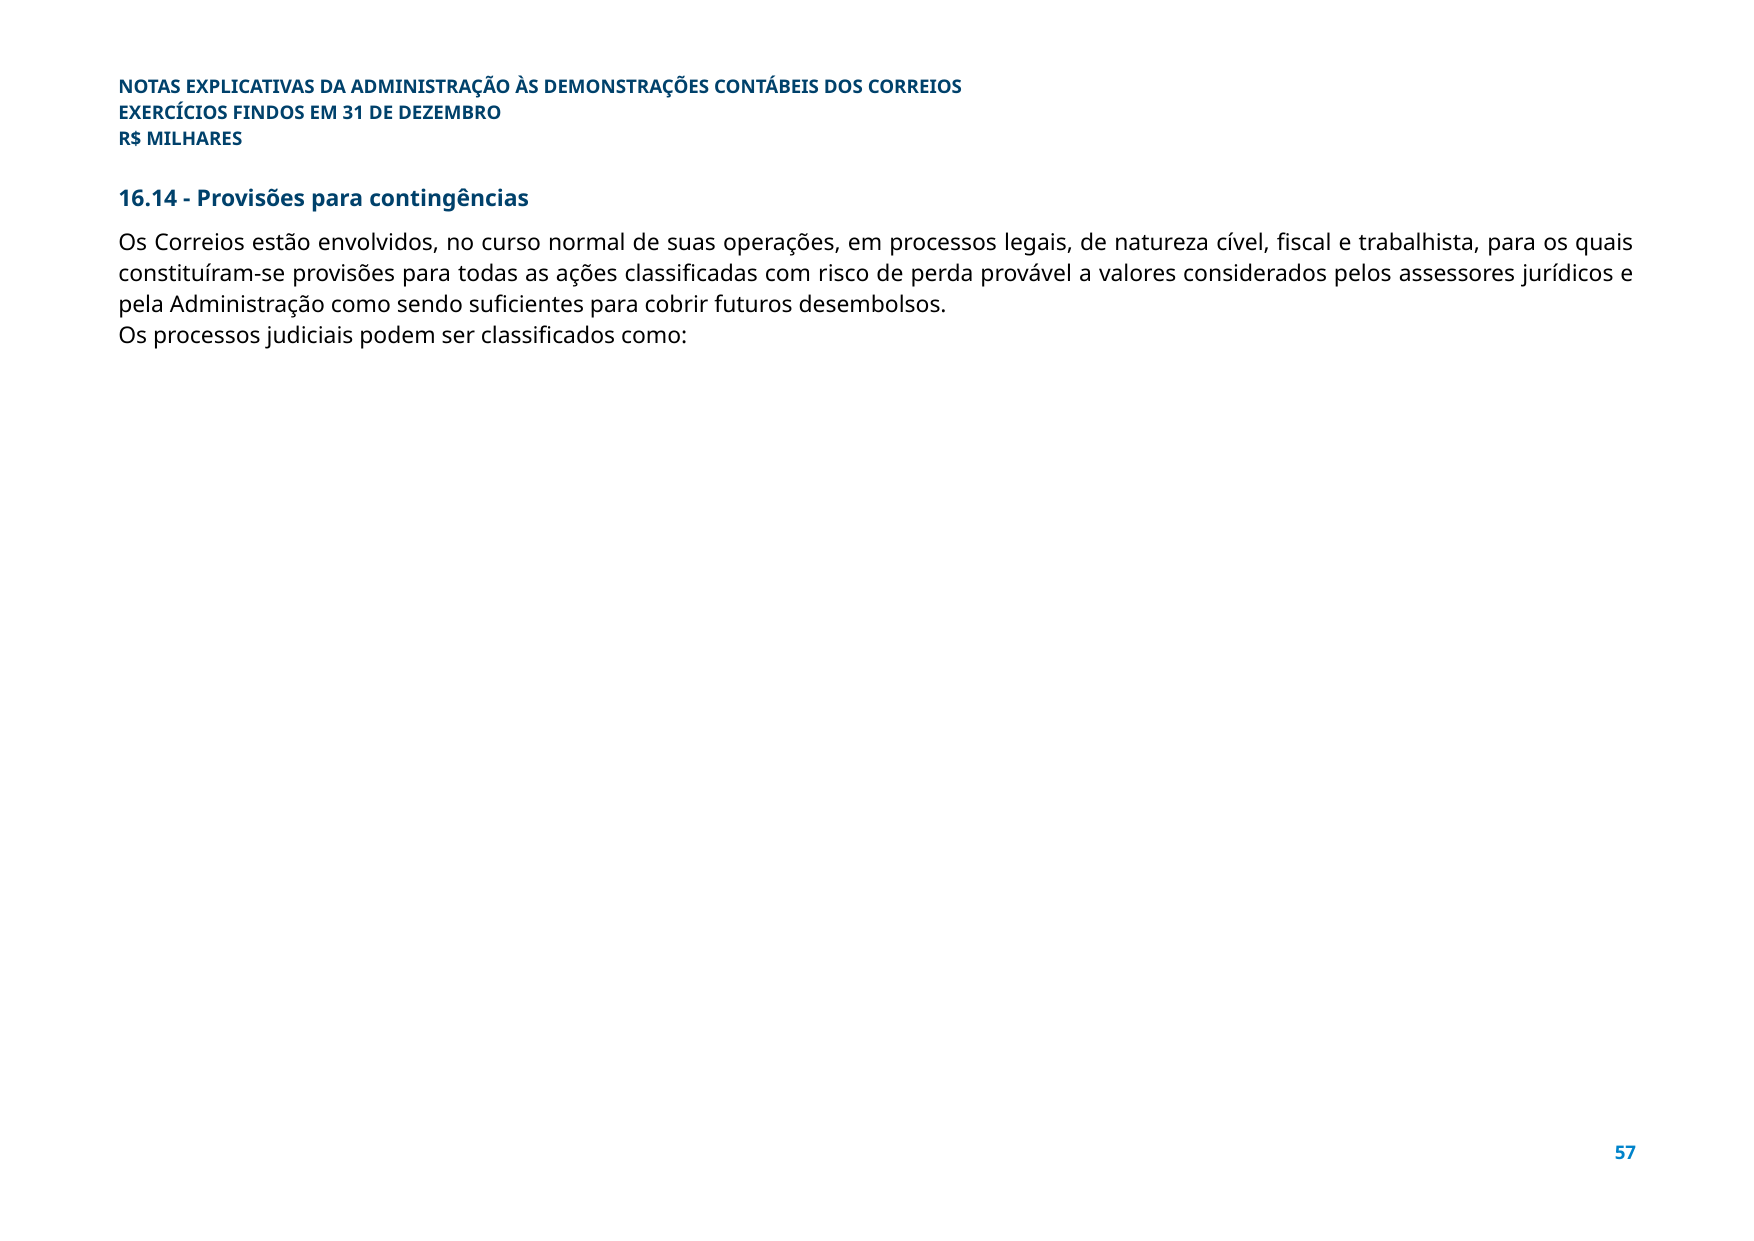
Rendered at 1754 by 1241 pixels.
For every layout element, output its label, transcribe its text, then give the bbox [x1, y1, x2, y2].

text Os processos judiciais podem ser classificados como: [118, 319, 1636, 350]
list Provisões para contingências [118, 182, 1636, 213]
text Os Correios estão envolvidos, no curso normal de suas operações, em processos legais, de natureza cível, fiscal e trabalhista, para os quais constituíram-se provisões para todas as ações classificadas com risco de perda provável a valores considerados pelos assessores jurídicos e pela Administração como sendo suficientes para cobrir futuros desembolsos. [118, 225, 1636, 319]
